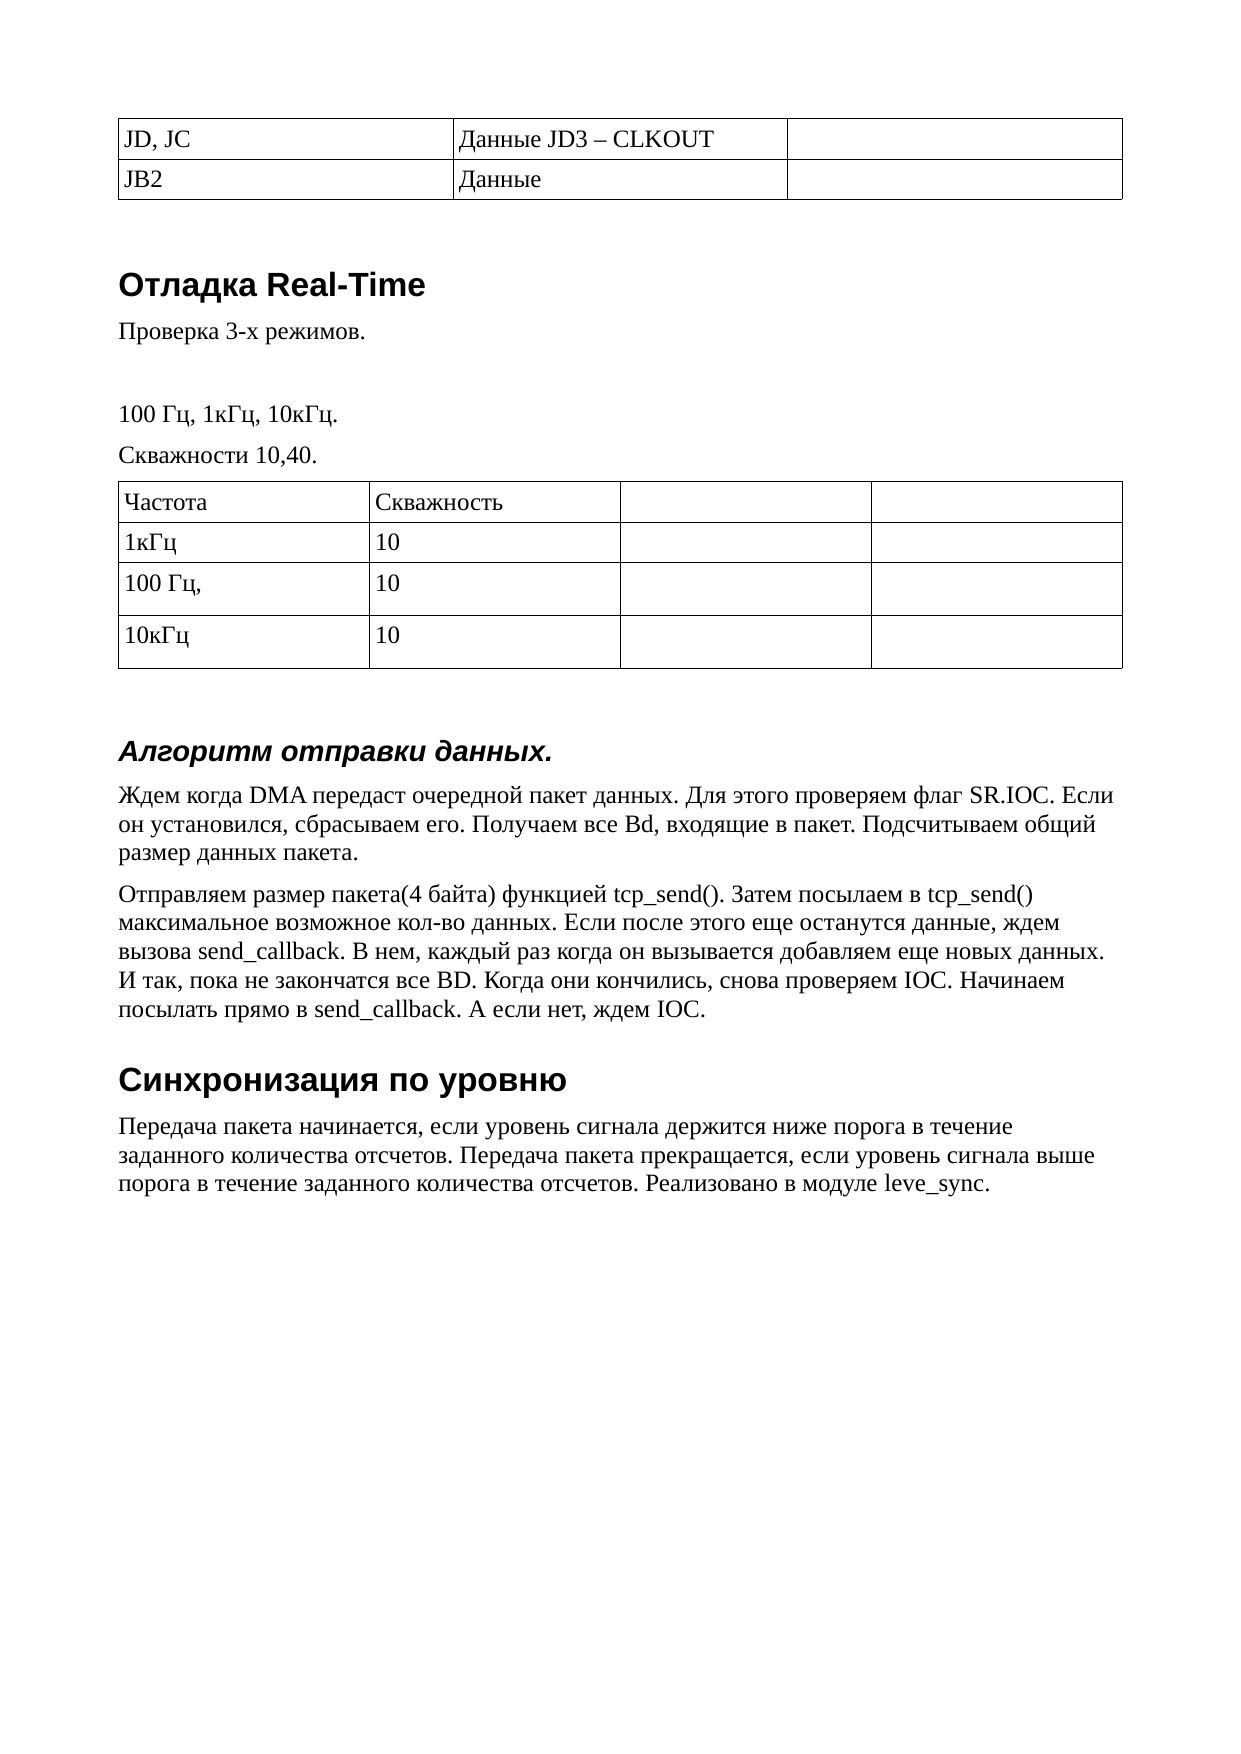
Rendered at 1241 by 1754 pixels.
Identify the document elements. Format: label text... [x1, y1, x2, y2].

table_cell [788, 160, 1122, 199]
table_cell JD, JC [119, 119, 453, 158]
table_cell [621, 523, 871, 562]
table_cell [788, 119, 1122, 158]
table_header [621, 482, 871, 522]
table_cell 10 [370, 523, 620, 562]
table_cell Данные JD3 – CLKOUT [454, 119, 787, 158]
table_cell [872, 563, 1122, 615]
table_cell [872, 523, 1122, 562]
table_cell [872, 616, 1122, 667]
table_header Частота [119, 482, 369, 522]
table_cell [621, 563, 871, 615]
table_cell Данные [454, 160, 787, 199]
table_cell 10кГц [119, 616, 369, 667]
text Отправляем размер пакета(4 байта) функцией tcp_send(). Затем посылаем в tcp_send() максимальное возможное кол-во данных. Если после этого еще останутся данные, ждем вызова send_callback. В нем, каждый раз когда он вызывается добавляем еще новых данных. И так, пока не закончатся все BD. Когда они кончились, снова проверяем IOC. Начинаем посылать прямо в send_callback. А если нет, ждем IOC. [118, 879, 1122, 1022]
table_cell JB2 [119, 160, 453, 199]
table_cell 100 Гц, [119, 563, 369, 615]
table_cell 10 [370, 563, 620, 615]
table_cell [621, 616, 871, 667]
subtitle Алгоритм отправки данных. [118, 734, 1122, 767]
text Скважности 10,40. [118, 440, 1122, 469]
text 100 Гц, 1кГц, 10кГц. [118, 399, 1122, 427]
text Ждем когда DMA передаст очередной пакет данных. Для этого проверяем флаг SR.IOC. Если он установился, сбрасываем его. Получаем все Bd, входящие в пакет. Подсчитываем общий размер данных пакета. [118, 780, 1122, 866]
table_cell 10 [370, 616, 620, 667]
subtitle Синхронизация по уровню [118, 1060, 1122, 1098]
text Проверка 3-х режимов. [118, 316, 1122, 345]
text Передача пакета начинается, если уровень сигнала держится ниже порога в течение заданного количества отсчетов. Передача пакета прекращается, если уровень сигнала выше порога в течение заданного количества отсчетов. Реализовано в модуле leve_sync. [118, 1111, 1122, 1197]
subtitle Отладка Real-Time [118, 265, 1122, 304]
table_cell 1кГц [119, 523, 369, 562]
table_header [872, 482, 1122, 522]
table_header Скважность [370, 482, 620, 522]
